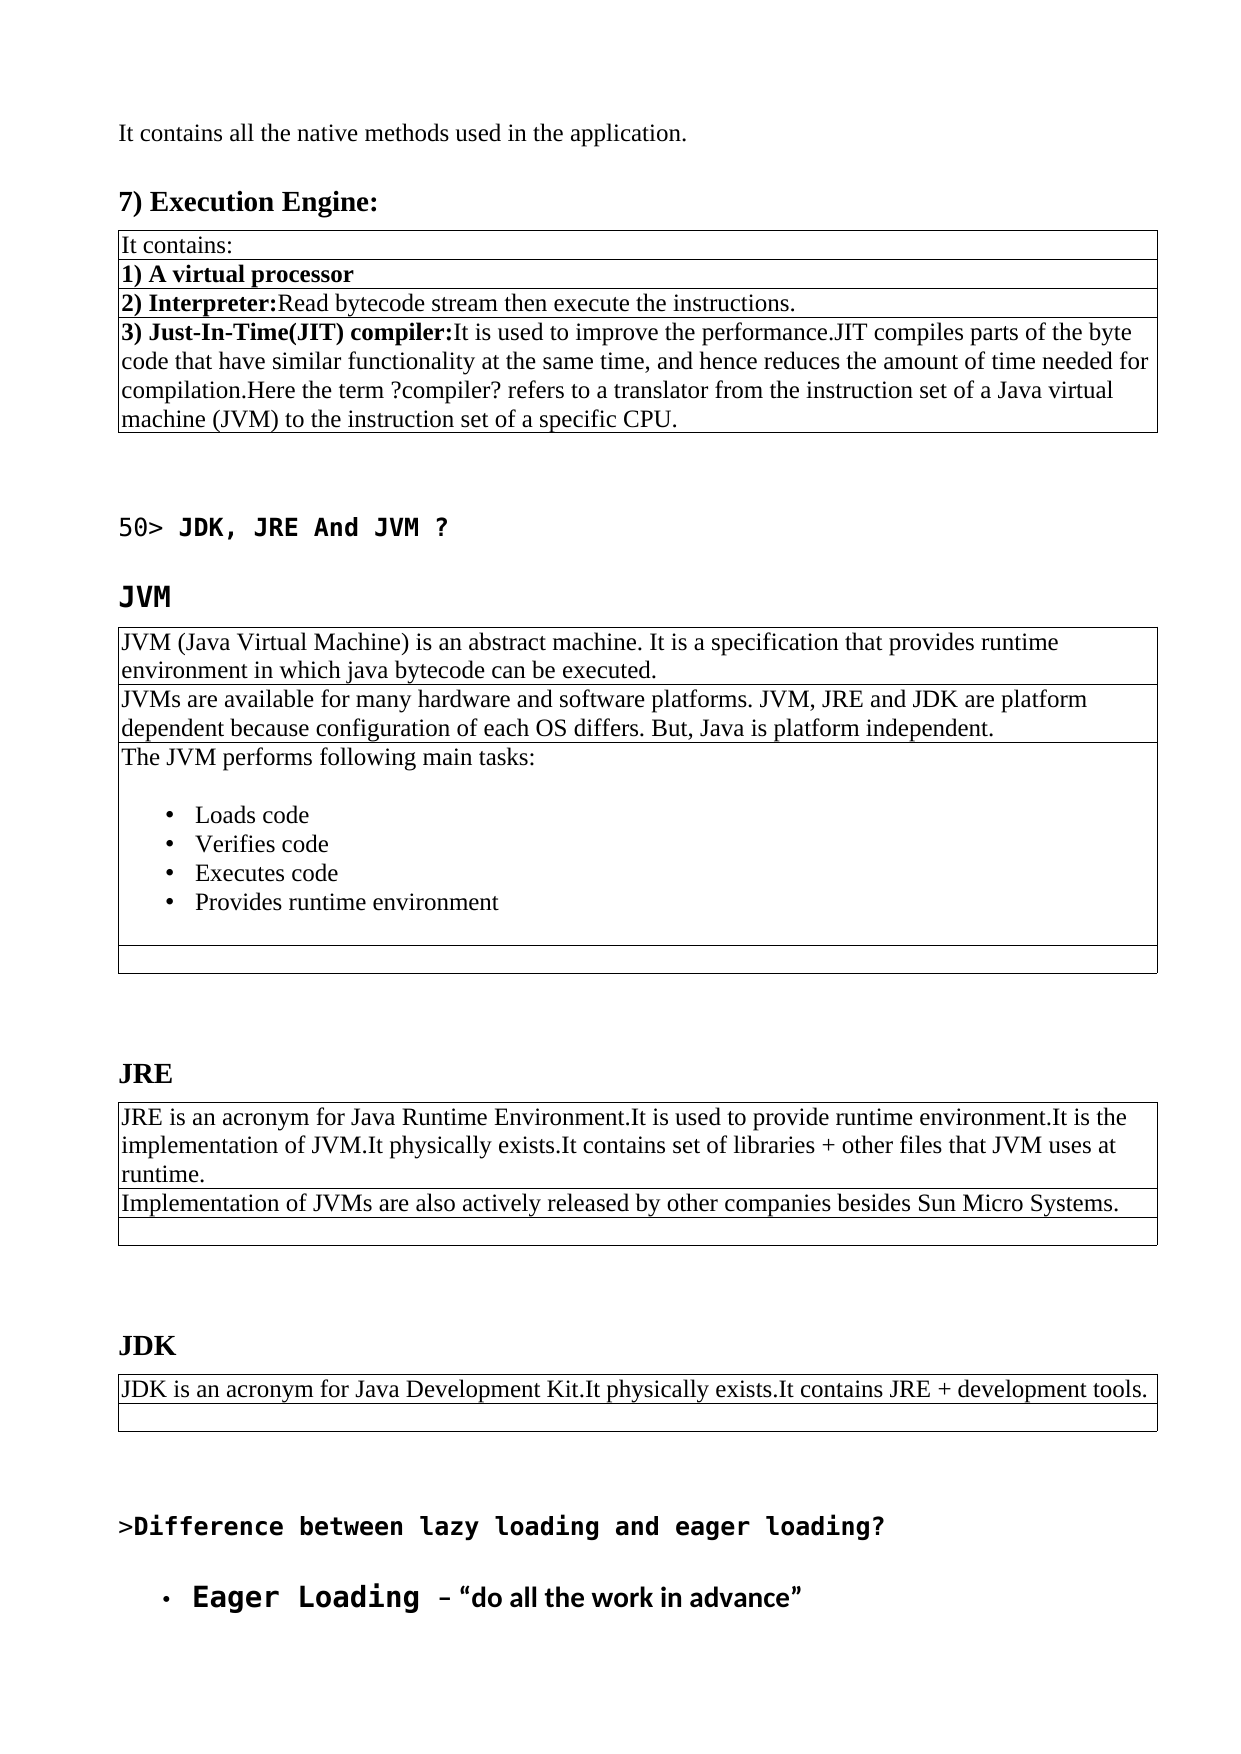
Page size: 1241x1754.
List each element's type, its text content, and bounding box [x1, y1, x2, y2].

table_header JVM (Java Virtual Machine) is an abstract machine. It is a specification that provides runtime environment in which java bytecode can be executed. [119, 628, 1157, 684]
table_cell 2) Interpreter:Read bytecode stream then execute the instructions. [119, 289, 1157, 317]
text >Difference between lazy loading and eager loading? [118, 1512, 1122, 1541]
text It contains all the native methods used in the application. [118, 118, 1122, 147]
table_cell 1) A virtual processor [119, 260, 1157, 288]
table_header It contains: [119, 231, 1157, 259]
table_cell [119, 946, 1157, 973]
text 7) Execution Engine: [118, 184, 1122, 218]
table_header JDK is an acronym for Java Development Kit.It physically exists.It contains JRE + development tools. [119, 1375, 1157, 1403]
text JVM [118, 580, 1122, 614]
table_cell Implementation of JVMs are also actively released by other companies besides Sun Micro Systems. [119, 1189, 1157, 1217]
table_cell The JVM performs following main tasks: Loads code Verifies code Executes code Provides runtime environment [119, 743, 1157, 945]
table_cell [119, 1218, 1157, 1245]
table_cell [119, 1404, 1157, 1431]
list Eager Loading – “do all the work in advance” [162, 1579, 1122, 1614]
table_cell 3) Just-In-Time(JIT) compiler:It is used to improve the performance.JIT compiles parts of the byte code that have similar functionality at the same time, and hence reduces the amount of time needed for compilation.Here the term ?compiler? refers to a translator from the instruction set of a Java virtual machine (JVM) to the instruction set of a specific CPU. [119, 318, 1157, 432]
text JRE [118, 1056, 1122, 1089]
text JDK [118, 1328, 1122, 1361]
text 50> JDK, JRE And JVM ? [118, 513, 1122, 543]
table_header JRE is an acronym for Java Runtime Environment.It is used to provide runtime environment.It is the implementation of JVM.It physically exists.It contains set of libraries + other files that JVM uses at runtime. [119, 1103, 1157, 1188]
table_cell JVMs are available for many hardware and software platforms. JVM, JRE and JDK are platform dependent because configuration of each OS differs. But, Java is platform independent. [119, 685, 1157, 742]
